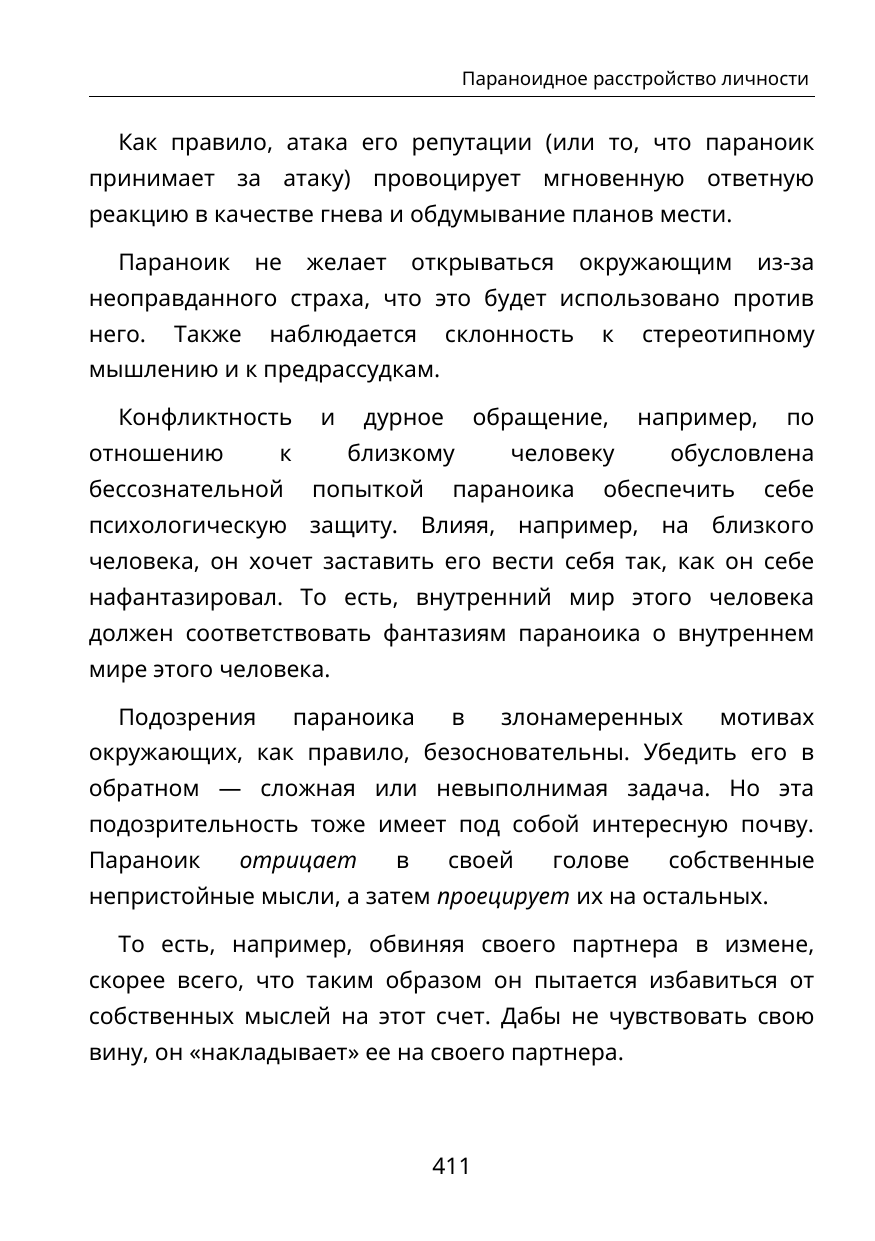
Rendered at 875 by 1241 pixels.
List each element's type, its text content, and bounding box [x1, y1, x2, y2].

text Конфликтность и дурное обращение, например, по отношению к близкому человеку обусловлена бессознательной попыткой параноика обеспечить себе психологическую защиту. Влияя, например, на близкого человека, он хочет заставить его вести себя так, как он себе нафантазировал. То есть, внутренний мир этого человека должен соответствовать фантазиям параноика о внутреннем мире этого человека. [88, 401, 815, 684]
text Подозрения параноика в злонамеренных мотивах окружающих, как правило, безосновательны. Убедить его в обратном — сложная или невыполнимая задача. Но эта подозрительность тоже имеет под собой интересную почву. Параноик отрицает в своей голове собственные непристойные мысли, а затем проецирует их на остальных. [88, 700, 815, 911]
text То есть, например, обвиняя своего партнера в измене, скорее всего, что таким образом он пытается избавиться от собственных мыслей на этот счет. Дабы не чувствовать свою вину, он «накладывает» ее на своего партнера. [88, 928, 815, 1067]
text Параноик не желает открываться окружающим из-за неоправданного страха, что это будет использовано против него. Также наблюдается склонность к стереотипному мышлению и к предрассудкам. [88, 246, 815, 385]
text Как правило, атака его репутации (или то, что параноик принимает за атаку) провоцирует мгновенную ответную реакцию в качестве гнева и обдумывание планов мести. [88, 126, 815, 229]
